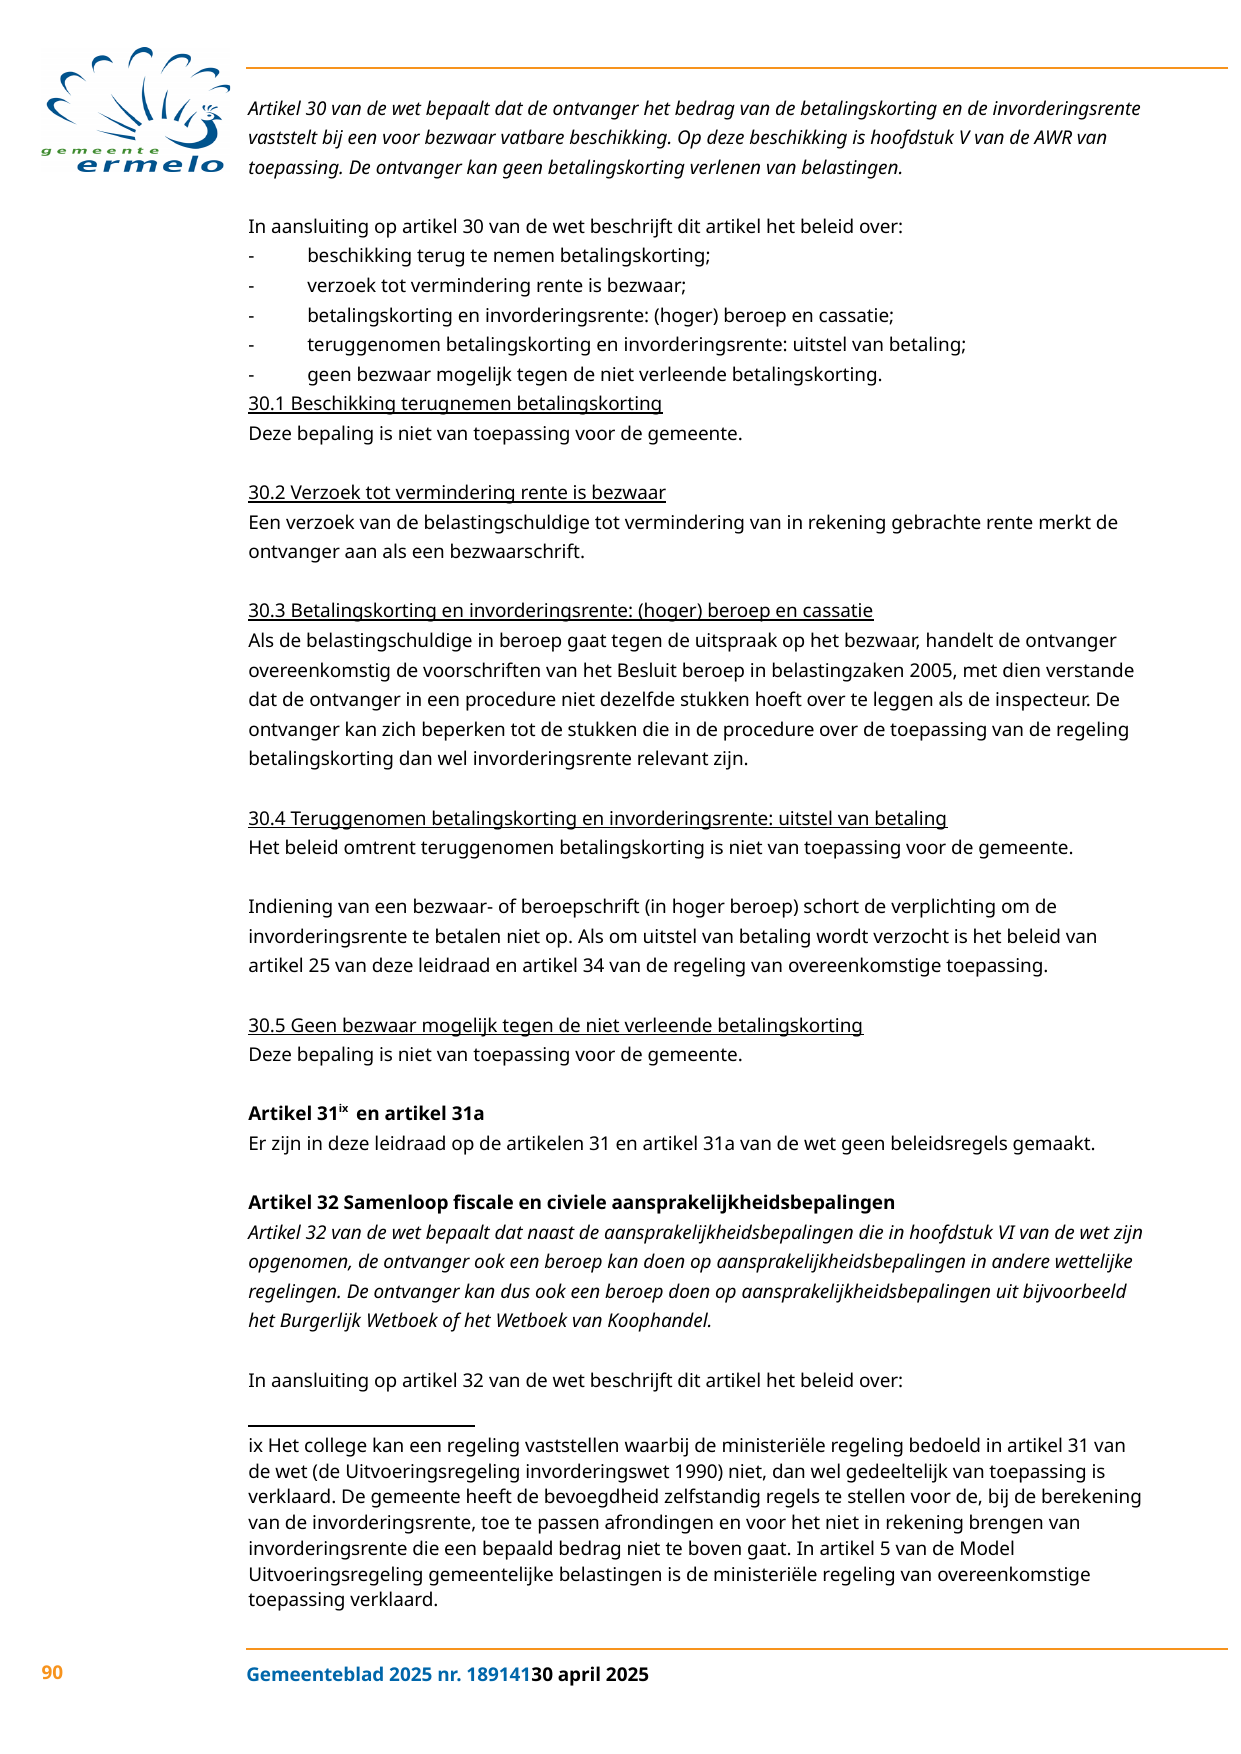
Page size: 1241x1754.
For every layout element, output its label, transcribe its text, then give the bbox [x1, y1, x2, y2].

text Deze bepaling is niet van toepassing voor de gemeente. [248, 420, 1152, 446]
text 30.2 Verzoek tot vermindering rente is bezwaar [248, 479, 1152, 505]
text Indiening van een bezwaar- of beroepschrift (in hoger beroep) schort de verplichting om de invorderingsrente te betalen niet op. Als om uitstel van betaling wordt verzocht is het beleid van artikel 25 van deze leidraad en artikel 34 van de regeling van overeenkomstige toepassing. [248, 893, 1152, 978]
text In aansluiting op artikel 30 van de wet beschrijft dit artikel het beleid over: [248, 213, 1152, 239]
text Artikel 32 van de wet bepaalt dat naast de aansprakelijkheidsbepalingen die in hoofdstuk VI van de wet zijn opgenomen, de ontvanger ook een beroep kan doen op aansprakelijkheidsbepalingen in andere wettelijke regelingen. De ontvanger kan dus ook een beroep doen op aansprakelijkheidsbepalingen uit bijvoorbeeld het Burgerlijk Wetboek of het Wetboek van Koophandel. [248, 1219, 1152, 1333]
text 30.3 Betalingskorting en invorderingsrente: (hoger) beroep en cassatie [248, 598, 1152, 623]
list betalingskorting en invorderingsrente: (hoger) beroep en cassatie; [248, 302, 1152, 328]
text Als de belastingschuldige in beroep gaat tegen de uitspraak op het bezwaar, handelt de ontvanger overeenkomstig de voorschriften van het Besluit beroep in belastingzaken 2005, met dien verstande dat de ontvanger in een procedure niet dezelfde stukken hoeft over te leggen als de inspecteur. De ontvanger kan zich beperken tot de stukken die in de procedure over de toepassing van de regeling betalingskorting dan wel invorderingsrente relevant zijn. [248, 627, 1152, 771]
list verzoek tot vermindering rente is bezwaar; [248, 272, 1152, 298]
list geen bezwaar mogelijk tegen de niet verleende betalingskorting. [248, 361, 1152, 387]
text Deze bepaling is niet van toepassing voor de gemeente. [248, 1041, 1152, 1067]
text 30.5 Geen bezwaar mogelijk tegen de niet verleende betalingskorting [248, 1012, 1152, 1038]
text Artikel 30 van de wet bepaalt dat de ontvanger het bedrag van de betalingskorting en de invorderingsrente vaststelt bij een voor bezwaar vatbare beschikking. Op deze beschikking is hoofdstuk V van de AWR van toepassing. De ontvanger kan geen betalingskorting verlenen van belastingen. [248, 95, 1152, 180]
text Het beleid omtrent teruggenomen betalingskorting is niet van toepassing voor de gemeente. [248, 834, 1152, 860]
text Het college kan een regeling vaststellen waarbij de ministeriële regeling bedoeld in artikel 31 van de wet (de Uitvoeringsregeling invorderingswet 1990) niet, dan wel gedeeltelijk van toepassing is verklaard. De gemeente heeft de bevoegdheid zelfstandig regels te stellen voor de, bij de berekening van de invorderingsrente, toe te passen afrondingen en voor het niet in rekening brengen van invorderingsrente die een bepaald bedrag niet te boven gaat. In artikel 5 van de Model Uitvoeringsregeling gemeentelijke belastingen is de ministeriële regeling van overeenkomstige toepassing verklaard. [248, 1432, 1152, 1612]
text Artikel 32 Samenloop fiscale en civiele aansprakelijkheidsbepalingen [248, 1189, 1152, 1215]
list teruggenomen betalingskorting en invorderingsrente: uitstel van betaling; [248, 331, 1152, 357]
text Een verzoek van de belastingschuldige tot vermindering van in rekening gebrachte rente merkt de ontvanger aan als een bezwaarschrift. [248, 509, 1152, 564]
text Artikel 31 en artikel 31a [248, 1101, 1152, 1126]
text 30.4 Teruggenomen betalingskorting en invorderingsrente: uitstel van betaling [248, 805, 1152, 831]
text In aansluiting op artikel 32 van de wet beschrijft dit artikel het beleid over: [248, 1367, 1152, 1393]
list beschikking terug te nemen betalingskorting; [248, 243, 1152, 268]
text Er zijn in deze leidraad op de artikelen 31 en artikel 31a van de wet geen beleidsregels gemaakt. [248, 1130, 1152, 1156]
text 30.1 Beschikking terugnemen betalingskorting [248, 391, 1152, 416]
picture [41, 47, 231, 172]
